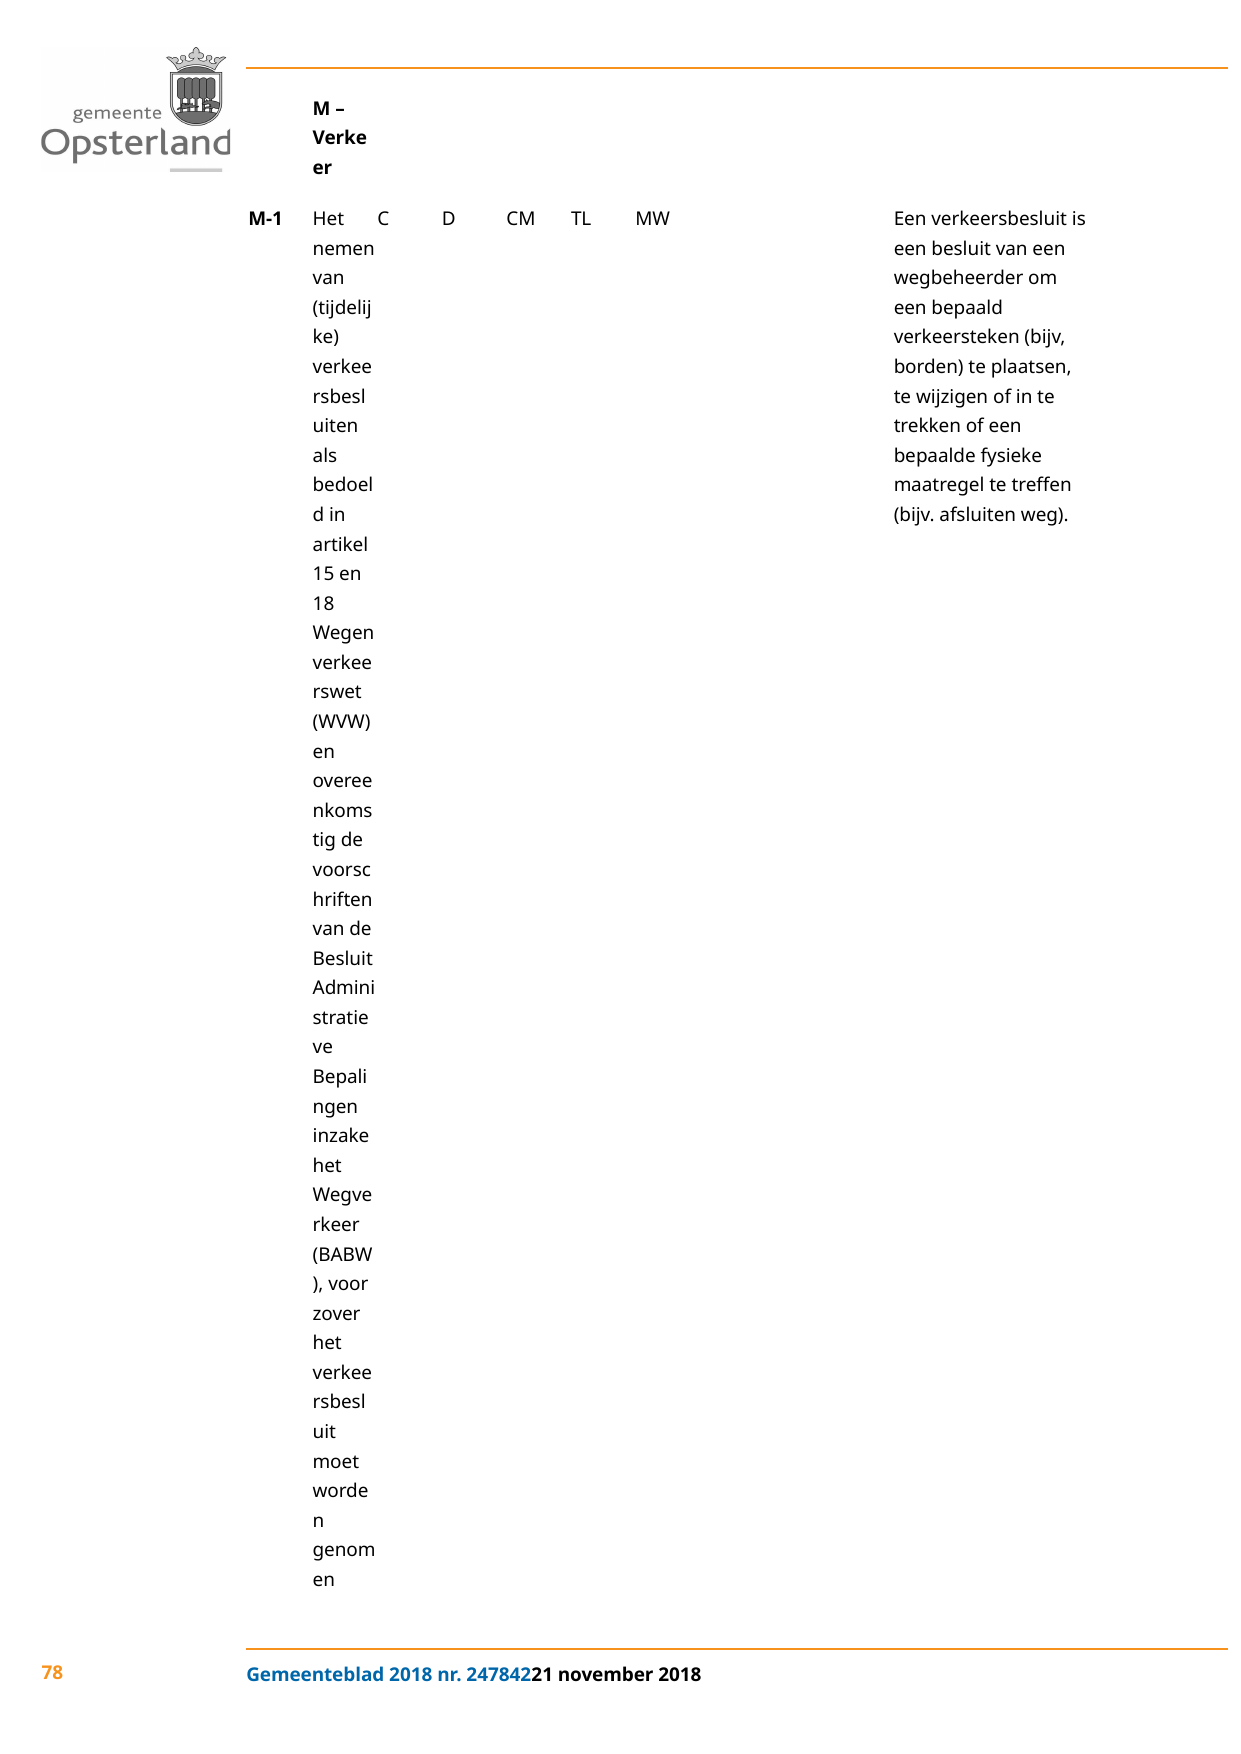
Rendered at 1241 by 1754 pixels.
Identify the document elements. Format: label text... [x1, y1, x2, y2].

table_cell [635, 180, 700, 205]
table_header M – Verkeer [313, 95, 377, 180]
table_cell MW [635, 205, 700, 1592]
table_header [635, 95, 700, 180]
table_cell [764, 180, 958, 205]
picture [41, 47, 231, 172]
table_cell M-1 [248, 205, 312, 1592]
table_cell CM [506, 205, 571, 1592]
table_header [442, 95, 506, 180]
table_header [248, 95, 312, 180]
table_cell [506, 180, 571, 205]
table_cell TL [571, 205, 635, 1592]
table_cell [700, 180, 764, 205]
table_header [506, 95, 571, 180]
table_cell [377, 180, 442, 205]
table_cell Een verkeersbesluit is een besluit van een wegbeheerder om een bepaald verkeersteken (bijv, borden) te plaatsen, te wijzigen of in te trekken of een bepaalde fysieke maatregel te treffen (bijv. afsluiten weg). [894, 205, 1087, 1592]
table_cell C [377, 205, 442, 1592]
table_header [764, 95, 958, 180]
table_cell D [442, 205, 506, 1592]
table_cell [248, 180, 312, 205]
table_cell [442, 180, 506, 205]
table_header [700, 95, 764, 180]
table_header [377, 95, 442, 180]
table_header [958, 95, 1152, 180]
table_cell Het nemen van (tijdelijke) verkeersbesluiten als bedoeld in artikel 15 en 18 Wegenverkeerswet (WVW) en overeenkomstig de voorschriften van de Besluit Administratieve Bepalingen inzake het Wegverkeer (BABW), voor zover het verkeersbesluit moet worden genomen [313, 205, 377, 1592]
table_header [571, 95, 635, 180]
table_cell [571, 180, 635, 205]
table_cell [958, 180, 1152, 205]
table_cell [700, 205, 893, 1592]
table_cell [313, 180, 377, 205]
